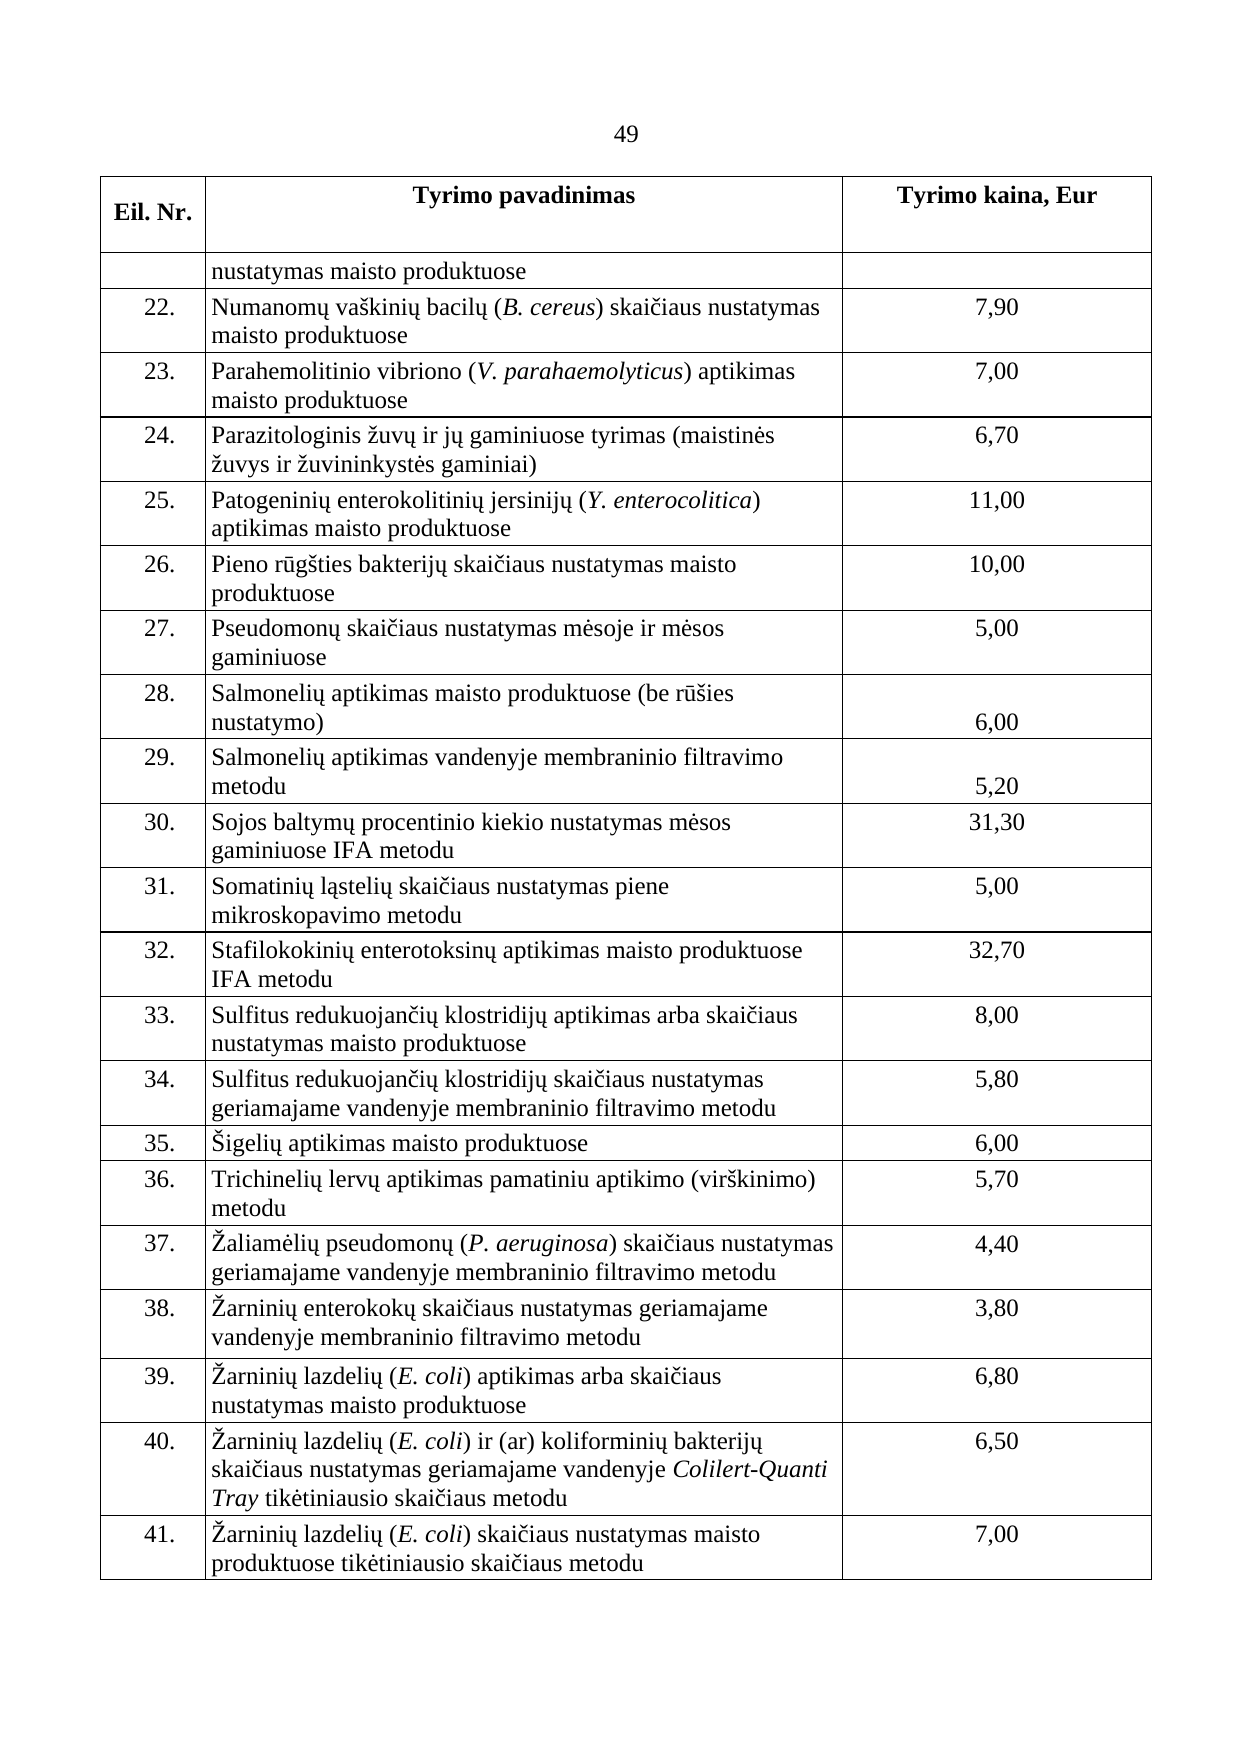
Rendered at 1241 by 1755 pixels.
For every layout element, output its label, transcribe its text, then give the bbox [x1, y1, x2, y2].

table_cell 32,70 [843, 933, 1151, 996]
table_cell Žarninių lazdelių (E. coli) skaičiaus nustatymas maisto produktuose tikėtiniausio skaičiaus metodu [206, 1516, 842, 1579]
table_cell 8,00 [843, 997, 1151, 1060]
table_cell Sojos baltymų procentinio kiekio nustatymas mėsos gaminiuose IFA metodu [206, 804, 842, 867]
table_cell Žarninių lazdelių (E. coli) ir (ar) koliforminių bakterijų skaičiaus nustatymas geriamajame vandenyje Colilert-Quanti Tray tikėtiniausio skaičiaus metodu [206, 1423, 842, 1515]
table_cell 28. [101, 675, 205, 738]
table_cell Žarninių lazdelių (E. coli) aptikimas arba skaičiaus nustatymas maisto produktuose [206, 1359, 842, 1422]
table_cell 22. [101, 289, 205, 352]
table_cell Parazitologinis žuvų ir jų gaminiuose tyrimas (maistinės žuvys ir žuvininkystės gaminiai) [206, 418, 842, 481]
table_cell 11,00 [843, 482, 1151, 545]
table_cell Šigelių aptikimas maisto produktuose [206, 1126, 842, 1160]
table_cell 6,00 [843, 1126, 1151, 1160]
table_cell 5,80 [843, 1061, 1151, 1124]
table_cell 7,90 [843, 289, 1151, 352]
table_cell 10,00 [843, 546, 1151, 609]
table_cell [101, 253, 205, 288]
table_cell 3,80 [843, 1290, 1151, 1357]
table_cell 33. [101, 997, 205, 1060]
table_cell Žarninių enterokokų skaičiaus nustatymas geriamajame vandenyje membraninio filtravimo metodu [206, 1290, 842, 1357]
table_cell Salmonelių aptikimas vandenyje membraninio filtravimo metodu [206, 739, 842, 803]
table_cell Parahemolitinio vibriono (V. parahaemolyticus) aptikimas maisto produktuose [206, 353, 842, 416]
table_cell 30. [101, 804, 205, 867]
table_cell 29. [101, 739, 205, 803]
table_cell 25. [101, 482, 205, 545]
table_cell 36. [101, 1161, 205, 1224]
table_header Tyrimo kaina, Eur [843, 177, 1151, 252]
table_cell Numanomų vaškinių bacilų (B. cereus) skaičiaus nustatymas maisto produktuose [206, 289, 842, 352]
table_cell 32. [101, 933, 205, 996]
table_cell 39. [101, 1359, 205, 1422]
table_cell 6,00 [843, 675, 1151, 738]
table_cell 5,00 [843, 611, 1151, 674]
table_cell Trichinelių lervų aptikimas pamatiniu aptikimo (virškinimo) metodu [206, 1161, 842, 1224]
table_cell 6,70 [843, 418, 1151, 481]
table_cell 40. [101, 1423, 205, 1515]
table_cell 6,80 [843, 1359, 1151, 1422]
table_cell 38. [101, 1290, 205, 1357]
table_cell Žaliamėlių pseudomonų (P. aeruginosa) skaičiaus nustatymas geriamajame vandenyje membraninio filtravimo metodu [206, 1226, 842, 1289]
table_cell Sulfitus redukuojančių klostridijų aptikimas arba skaičiaus nustatymas maisto produktuose [206, 997, 842, 1060]
table_cell Salmonelių aptikimas maisto produktuose (be rūšies nustatymo) [206, 675, 842, 738]
table_cell 35. [101, 1126, 205, 1160]
table_cell Pseudomonų skaičiaus nustatymas mėsoje ir mėsos gaminiuose [206, 611, 842, 674]
table_header Eil. Nr. [101, 177, 205, 252]
table_cell 34. [101, 1061, 205, 1124]
table_cell [843, 253, 1151, 288]
table_cell 26. [101, 546, 205, 609]
table_cell 31. [101, 868, 205, 931]
table_cell nustatymas maisto produktuose [206, 253, 842, 288]
table_cell 37. [101, 1226, 205, 1289]
table_cell 7,00 [843, 353, 1151, 416]
table_cell 24. [101, 418, 205, 481]
table_cell Sulfitus redukuojančių klostridijų skaičiaus nustatymas geriamajame vandenyje membraninio filtravimo metodu [206, 1061, 842, 1124]
table_cell 27. [101, 611, 205, 674]
table_cell Pieno rūgšties bakterijų skaičiaus nustatymas maisto produktuose [206, 546, 842, 609]
table_cell 4,40 [843, 1226, 1151, 1289]
table_cell 23. [101, 353, 205, 416]
table_header Tyrimo pavadinimas [206, 177, 842, 252]
table_cell 5,00 [843, 868, 1151, 931]
table_cell 41. [101, 1516, 205, 1579]
table_cell Somatinių ląstelių skaičiaus nustatymas piene mikroskopavimo metodu [206, 868, 842, 931]
table_cell 5,70 [843, 1161, 1151, 1224]
table_cell Patogeninių enterokolitinių jersinijų (Y. enterocolitica) aptikimas maisto produktuose [206, 482, 842, 545]
table_cell 7,00 [843, 1516, 1151, 1579]
table_cell Stafilokokinių enterotoksinų aptikimas maisto produktuose IFA metodu [206, 933, 842, 996]
table_cell 31,30 [843, 804, 1151, 867]
table_cell 6,50 [843, 1423, 1151, 1515]
table_cell 5,20 [843, 739, 1151, 803]
